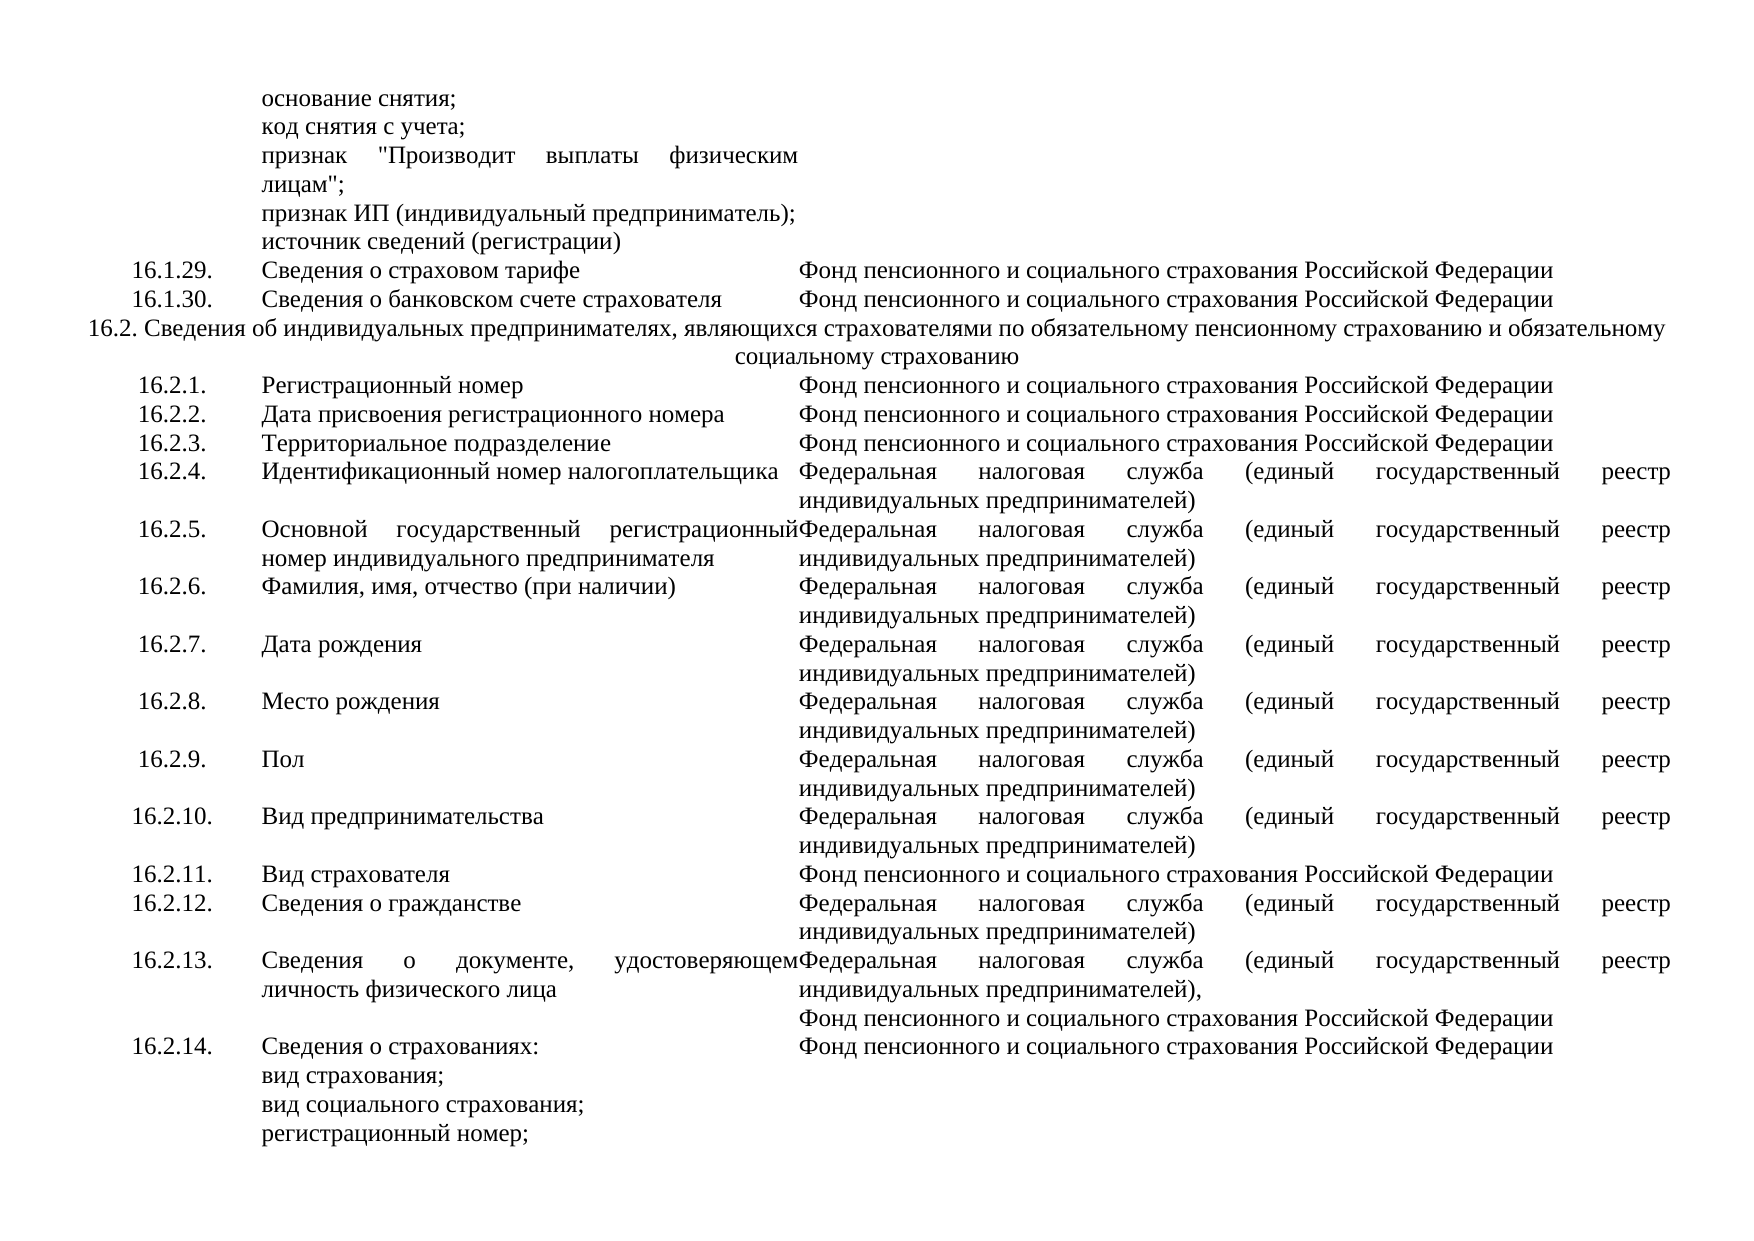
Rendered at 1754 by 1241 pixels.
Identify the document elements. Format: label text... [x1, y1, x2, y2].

table_cell 16.1.30. [83, 284, 261, 313]
table_cell [83, 83, 261, 255]
table_cell Пол [261, 744, 799, 801]
table_cell Фонд пенсионного и социального страхования Российской Федерации [799, 428, 1671, 456]
table_cell Федеральная налоговая служба (единый государственный реестр индивидуальных предпринимателей) [799, 888, 1671, 945]
table_cell Федеральная налоговая служба (единый государственный реестр индивидуальных предпринимателей) [799, 801, 1671, 859]
table_cell Вид предпринимательства [261, 801, 799, 859]
table_cell Дата рождения [261, 629, 799, 686]
table_cell основание снятия; код снятия с учета; признак "Производит выплаты физическим лицам"; признак ИП (индивидуальный предприниматель); источник сведений (регистрации) [261, 83, 799, 255]
table_cell 16.2.10. [83, 801, 261, 859]
table_cell Фонд пенсионного и социального страхования Российской Федерации [799, 284, 1671, 313]
table_cell Фонд пенсионного и социального страхования Российской Федерации [799, 399, 1671, 428]
table_cell 16.2.14. [83, 1031, 261, 1146]
table_cell Фонд пенсионного и социального страхования Российской Федерации [799, 1031, 1671, 1146]
table_cell Федеральная налоговая служба (единый государственный реестр индивидуальных предпринимателей), Фонд пенсионного и социального страхования Российской Федерации [799, 945, 1671, 1031]
table_cell Фамилия, имя, отчество (при наличии) [261, 571, 799, 629]
table_cell Дата присвоения регистрационного номера [261, 399, 799, 428]
table_cell 16.2.1. [83, 370, 261, 399]
table_cell Федеральная налоговая служба (единый государственный реестр индивидуальных предпринимателей) [799, 514, 1671, 571]
table_cell 16.2.11. [83, 859, 261, 888]
table_cell 16.2.12. [83, 888, 261, 945]
table_cell 16.2.8. [83, 686, 261, 744]
table_cell 16.2.2. [83, 399, 261, 428]
table_cell 16.2.7. [83, 629, 261, 686]
table_cell Основной государственный регистрационный номер индивидуального предпринимателя [261, 514, 799, 571]
table_cell 16.2. Сведения об индивидуальных предпринимателях, являющихся страхователями по обязательному пенсионному страхованию и обязательному социальному страхованию [83, 313, 1671, 370]
table_cell Сведения о банковском счете страхователя [261, 284, 799, 313]
table_cell Федеральная налоговая служба (единый государственный реестр индивидуальных предпринимателей) [799, 744, 1671, 801]
table_cell Федеральная налоговая служба (единый государственный реестр индивидуальных предпринимателей) [799, 456, 1671, 514]
table_cell Вид страхователя [261, 859, 799, 888]
table_cell Сведения о страхованиях: вид страхования; вид социального страхования; регистрационный номер; [261, 1031, 799, 1146]
table_cell Сведения о страховом тарифе [261, 255, 799, 284]
table_cell Федеральная налоговая служба (единый государственный реестр индивидуальных предпринимателей) [799, 629, 1671, 686]
table_cell Идентификационный номер налогоплательщика [261, 456, 799, 514]
table_cell 16.2.6. [83, 571, 261, 629]
table_cell 16.2.13. [83, 945, 261, 1031]
table_cell Федеральная налоговая служба (единый государственный реестр индивидуальных предпринимателей) [799, 571, 1671, 629]
table_cell [799, 83, 1671, 255]
table_cell Федеральная налоговая служба (единый государственный реестр индивидуальных предпринимателей) [799, 686, 1671, 744]
table_cell Фонд пенсионного и социального страхования Российской Федерации [799, 255, 1671, 284]
table_cell Территориальное подразделение [261, 428, 799, 456]
table_cell 16.2.5. [83, 514, 261, 571]
table_cell Фонд пенсионного и социального страхования Российской Федерации [799, 370, 1671, 399]
table_cell Фонд пенсионного и социального страхования Российской Федерации [799, 859, 1671, 888]
table_cell Сведения о документе, удостоверяющем личность физического лица [261, 945, 799, 1031]
table_cell Регистрационный номер [261, 370, 799, 399]
table_cell Сведения о гражданстве [261, 888, 799, 945]
table_cell 16.2.4. [83, 456, 261, 514]
table_cell 16.2.3. [83, 428, 261, 456]
table_cell 16.2.9. [83, 744, 261, 801]
table_cell Место рождения [261, 686, 799, 744]
table_cell 16.1.29. [83, 255, 261, 284]
